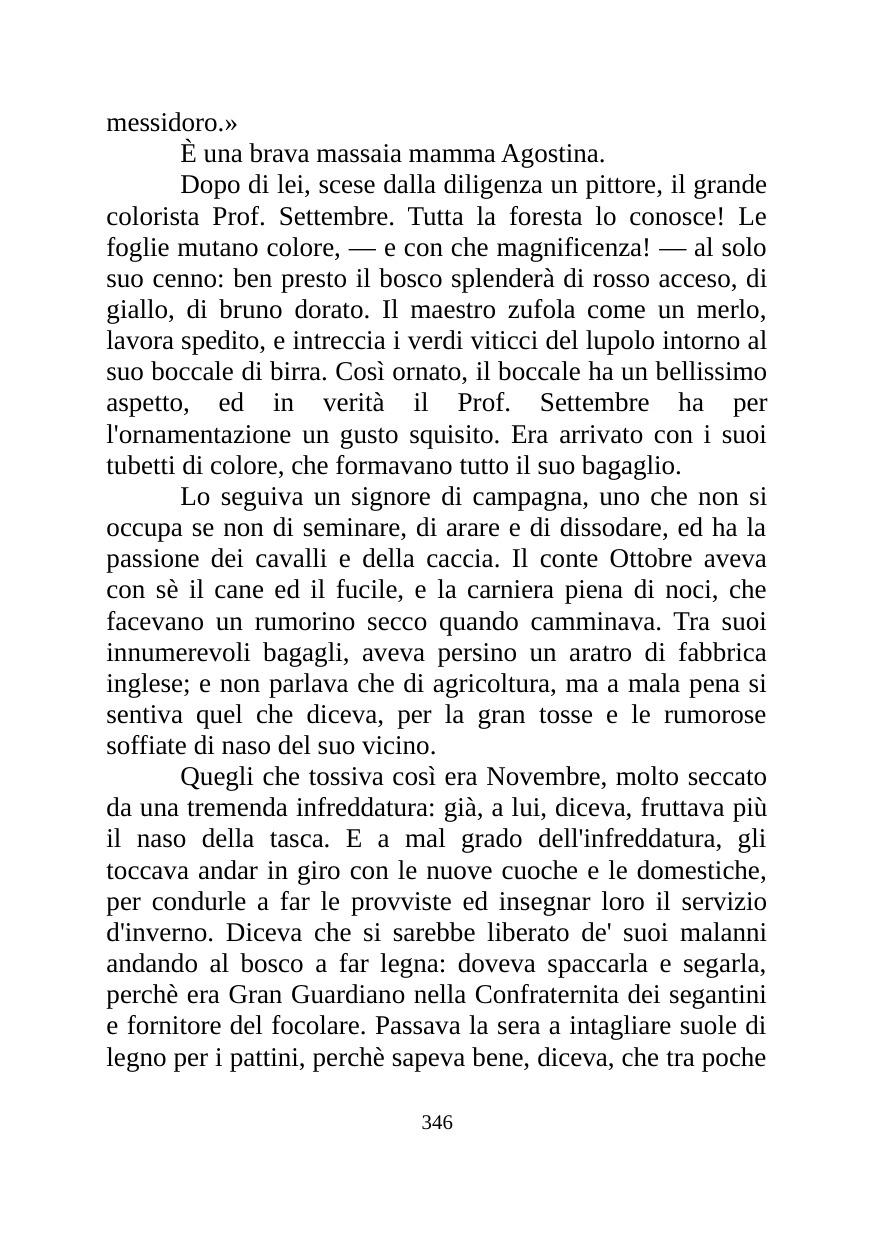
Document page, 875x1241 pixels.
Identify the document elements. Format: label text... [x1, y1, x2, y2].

text Dopo di lei, scese dalla diligenza un pittore, il grande colorista Prof. Settembre. Tutta la foresta lo conosce! Le foglie mutano colore, — e con che magnificenza! — al solo suo cenno: ben presto il bosco splenderà di rosso acceso, di giallo, di bruno dorato. Il maestro zufola come un merlo, lavora spedito, e intreccia i verdi viticci del lupolo intorno al suo boccale di birra. Così ornato, il boccale ha un bellissimo aspetto, ed in verità il Prof. Settembre ha per l'ornamentazione un gusto squisito. Era arrivato con i suoi tubetti di colore, che formavano tutto il suo bagaglio. [106, 168, 768, 480]
text È una brava massaia mamma Agostina. [106, 137, 768, 168]
text Lo seguiva un signore di campagna, uno che non si occupa se non di seminare, di arare e di dissodare, ed ha la passione dei cavalli e della caccia. Il conte Ottobre aveva con sè il cane ed il fucile, e la carniera piena di noci, che facevano un rumorino secco quando camminava. Tra suoi innumerevoli bagagli, aveva persino un aratro di fabbrica inglese; e non parlava che di agricoltura, ma a mala pena si sentiva quel che diceva, per la gran tosse e le rumorose soffiate di naso del suo vicino. [106, 480, 768, 760]
text messidoro.» [106, 106, 768, 137]
text Quegli che tossiva così era Novembre, molto seccato da una tremenda infreddatura: già, a lui, diceva, fruttava più il naso della tasca. E a mal grado dell'infreddatura, gli toccava andar in giro con le nuove cuoche e le domestiche, per condurle a far le provviste ed insegnar loro il servizio d'inverno. Diceva che si sarebbe liberato de' suoi malanni andando al bosco a far legna: doveva spaccarla e segarla, perchè era Gran Guardiano nella Confraternita dei segantini e fornitore del focolare. Passava la sera a intagliare suole di legno per i pattini, perchè sapeva bene, diceva, che tra poche [106, 760, 768, 1072]
